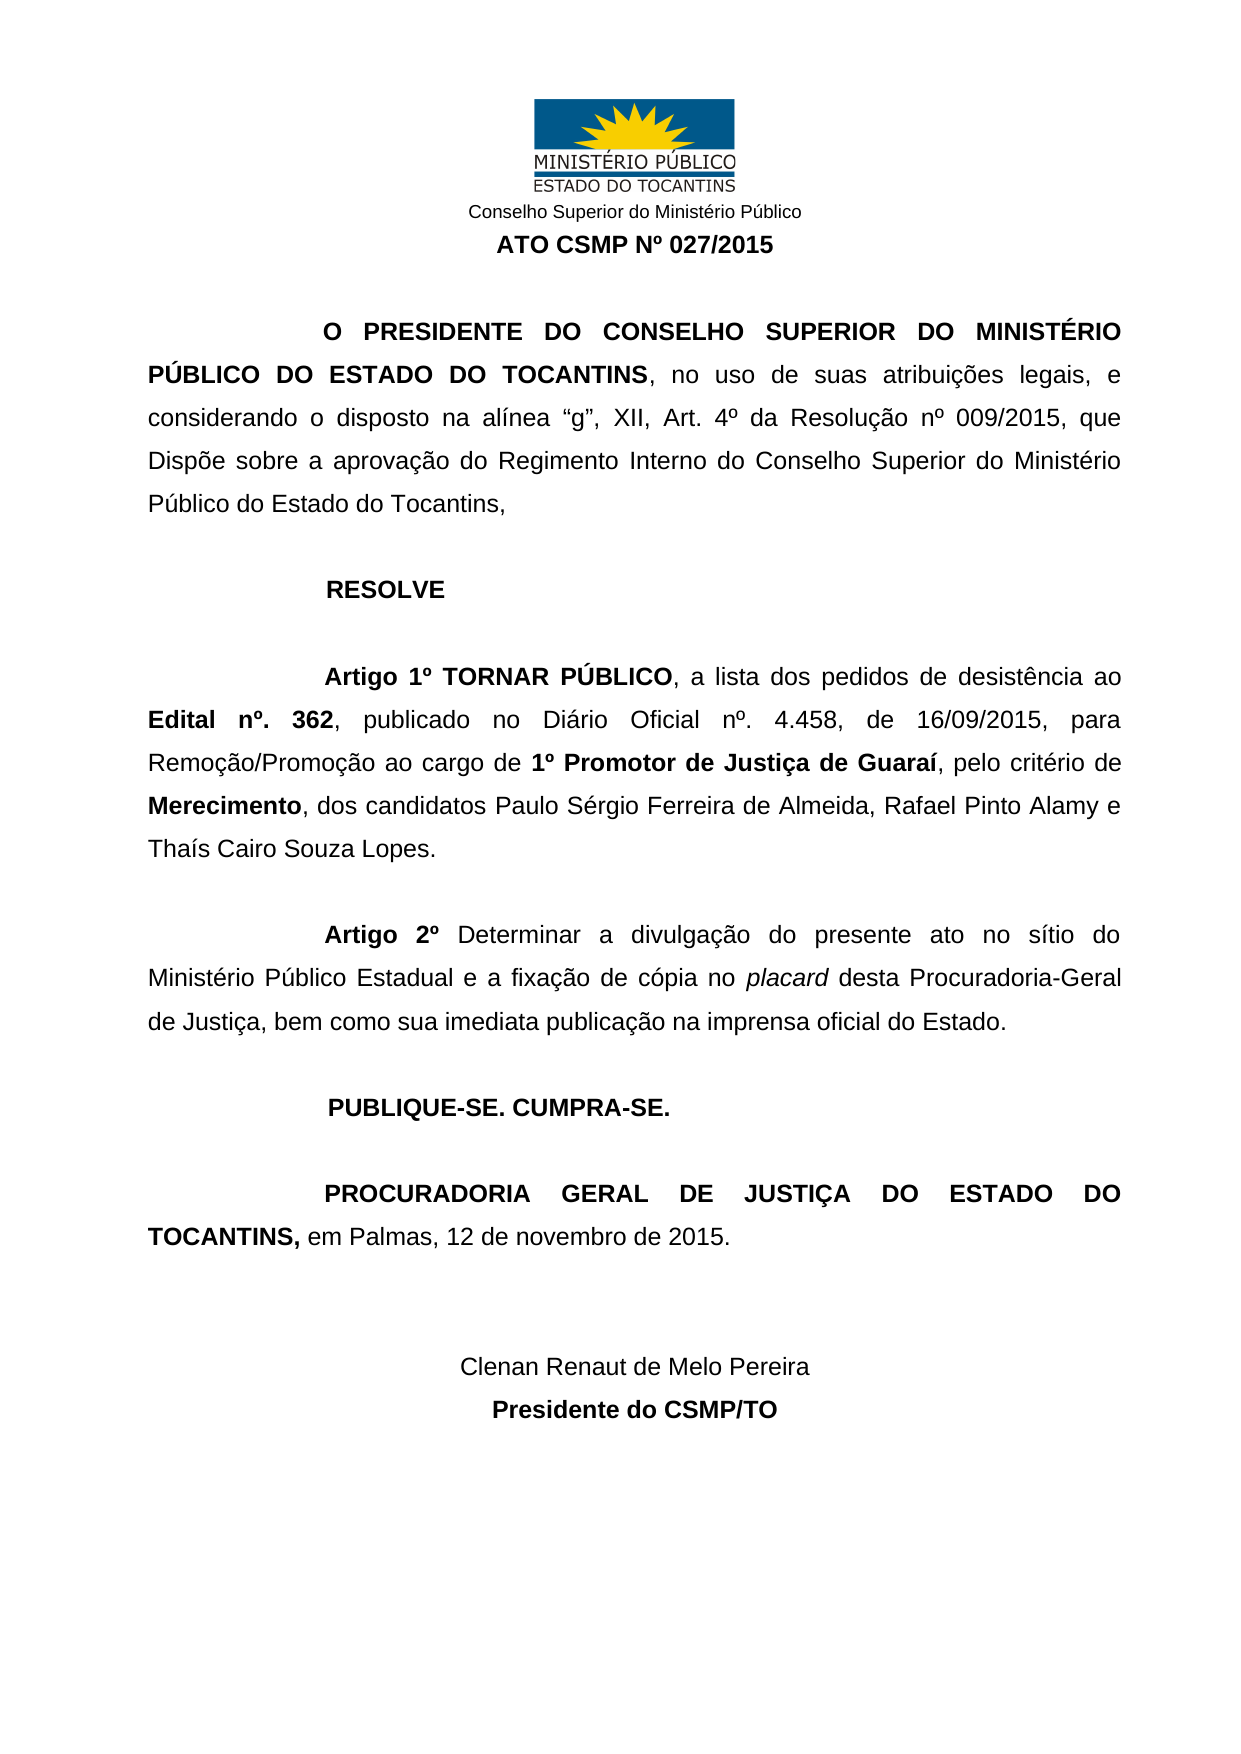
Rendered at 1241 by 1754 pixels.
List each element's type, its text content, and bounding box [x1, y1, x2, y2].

text O PRESIDENTE DO CONSELHO SUPERIOR DO MINISTÉRIO PÚBLICO DO ESTADO DO TOCANTINS, no uso de suas atribuições legais, e considerando o disposto na alínea “g”, XII, Art. 4º da Resolução nº 009/2015, que Dispõe sobre a aprovação do Regimento Interno do Conselho Superior do Ministério Público do Estado do Tocantins, [148, 316, 1122, 518]
text Artigo 1º TORNAR PÚBLICO, a lista dos pedidos de desistência ao Edital nº. 362, publicado no Diário Oficial nº. 4.458, de 16/09/2015, para Remoção/Promoção ao cargo de 1º Promotor de Justiça de Guaraí, pelo critério de Merecimento, dos candidatos Paulo Sérgio Ferreira de Almeida, Rafael Pinto Alamy e Thaís Cairo Souza Lopes. [148, 661, 1122, 863]
text Artigo 2º Determinar a divulgação do presente ato no sítio do Ministério Público Estadual e a fixação de cópia no placard desta Procuradoria-Geral de Justiça, bem como sua imediata publicação na imprensa oficial do Estado. [148, 920, 1122, 1035]
subtitle Clenan Renaut de Melo Pereira [148, 1351, 1122, 1380]
picture [534, 99, 736, 192]
text Presidente do CSMP/TO [148, 1394, 1122, 1423]
subtitle PUBLIQUE-SE. CUMPRA-SE. [148, 1093, 1122, 1121]
subtitle ATO CSMP Nº 027/2015 [148, 230, 1122, 259]
subtitle RESOLVE [148, 575, 1122, 604]
text PROCURADORIA GERAL DE JUSTIÇA DO ESTADO DO TOCANTINS, em Palmas, 12 de novembro de 2015. [148, 1179, 1122, 1251]
